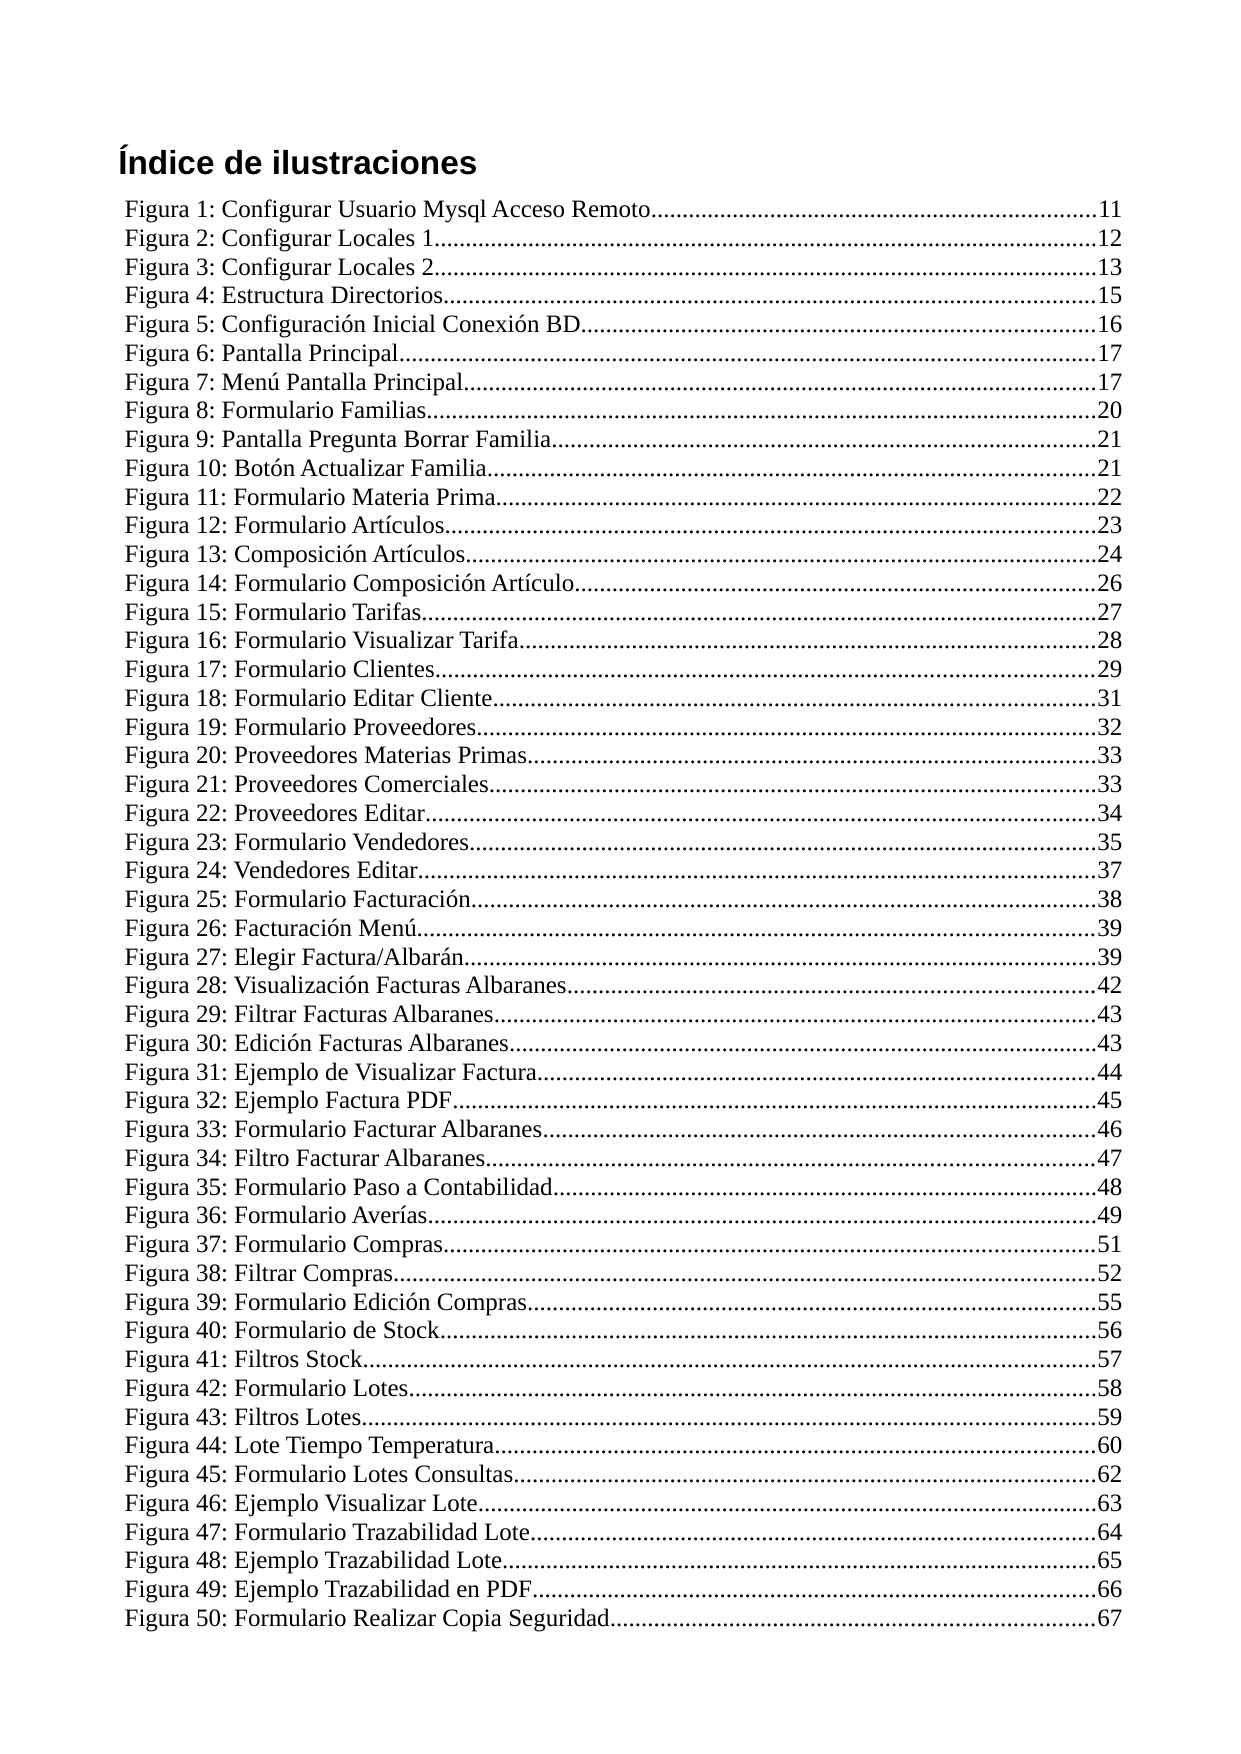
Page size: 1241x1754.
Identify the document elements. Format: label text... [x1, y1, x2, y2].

text Figura 41: Filtros Stock 57 [118, 1344, 1122, 1373]
text Figura 49: Ejemplo Trazabilidad en PDF 66 [118, 1574, 1122, 1603]
text Figura 20: Proveedores Materias Primas 33 [118, 740, 1122, 769]
text Figura 17: Formulario Clientes 29 [118, 654, 1122, 683]
text Figura 7: Menú Pantalla Principal 17 [118, 367, 1122, 395]
text Figura 4: Estructura Directorios 15 [118, 280, 1122, 309]
text Figura 42: Formulario Lotes 58 [118, 1373, 1122, 1402]
text Figura 50: Formulario Realizar Copia Seguridad 67 [118, 1603, 1122, 1632]
text Figura 21: Proveedores Comerciales 33 [118, 769, 1122, 798]
text Figura 11: Formulario Materia Prima 22 [118, 482, 1122, 510]
text Figura 14: Formulario Composición Artículo 26 [118, 568, 1122, 597]
text Figura 44: Lote Tiempo Temperatura 60 [118, 1430, 1122, 1459]
text Figura 28: Visualización Facturas Albaranes 42 [118, 970, 1122, 999]
text Figura 2: Configurar Locales 1. 12 [118, 223, 1122, 252]
text Figura 15: Formulario Tarifas 27 [118, 597, 1122, 625]
text Figura 16: Formulario Visualizar Tarifa 28 [118, 625, 1122, 654]
text Figura 26: Facturación Menú 39 [118, 913, 1122, 942]
text Figura 30: Edición Facturas Albaranes 43 [118, 1028, 1122, 1057]
text Figura 18: Formulario Editar Cliente 31 [118, 683, 1122, 712]
text Figura 46: Ejemplo Visualizar Lote 63 [118, 1488, 1122, 1517]
text Figura 25: Formulario Facturación 38 [118, 884, 1122, 913]
text Figura 3: Configurar Locales 2. 13 [118, 252, 1122, 280]
text Figura 32: Ejemplo Factura PDF 45 [118, 1085, 1122, 1114]
text Figura 12: Formulario Artículos 23 [118, 510, 1122, 539]
text Figura 22: Proveedores Editar 34 [118, 798, 1122, 827]
text Figura 6: Pantalla Principal 17 [118, 338, 1122, 367]
text Figura 34: Filtro Facturar Albaranes 47 [118, 1143, 1122, 1172]
text Figura 40: Formulario de Stock 56 [118, 1315, 1122, 1344]
text Figura 24: Vendedores Editar 37 [118, 855, 1122, 884]
text Figura 43: Filtros Lotes 59 [118, 1402, 1122, 1430]
text Figura 1: Configurar Usuario Mysql Acceso Remoto 11 [118, 194, 1122, 223]
text Figura 45: Formulario Lotes Consultas 62 [118, 1459, 1122, 1488]
text Figura 5: Configuración Inicial Conexión BD 16 [118, 309, 1122, 338]
text Figura 48: Ejemplo Trazabilidad Lote 65 [118, 1545, 1122, 1574]
text Figura 8: Formulario Familias 20 [118, 395, 1122, 424]
text Figura 29: Filtrar Facturas Albaranes 43 [118, 999, 1122, 1028]
text Figura 19: Formulario Proveedores 32 [118, 712, 1122, 740]
text Figura 39: Formulario Edición Compras 55 [118, 1287, 1122, 1315]
text Figura 9: Pantalla Pregunta Borrar Familia 21 [118, 424, 1122, 453]
text Figura 10: Botón Actualizar Familia 21 [118, 453, 1122, 482]
text Figura 37: Formulario Compras 51 [118, 1229, 1122, 1258]
subtitle Índice de ilustraciones [118, 143, 1122, 182]
text Figura 33: Formulario Facturar Albaranes 46 [118, 1114, 1122, 1143]
text Figura 35: Formulario Paso a Contabilidad 48 [118, 1172, 1122, 1200]
text Figura 36: Formulario Averías 49 [118, 1200, 1122, 1229]
text Figura 23: Formulario Vendedores 35 [118, 827, 1122, 855]
text Figura 38: Filtrar Compras 52 [118, 1258, 1122, 1287]
text Figura 13: Composición Artículos 24 [118, 539, 1122, 568]
text Figura 31: Ejemplo de Visualizar Factura 44 [118, 1057, 1122, 1085]
text Figura 47: Formulario Trazabilidad Lote 64 [118, 1517, 1122, 1545]
text Figura 27: Elegir Factura/Albarán 39 [118, 942, 1122, 970]
